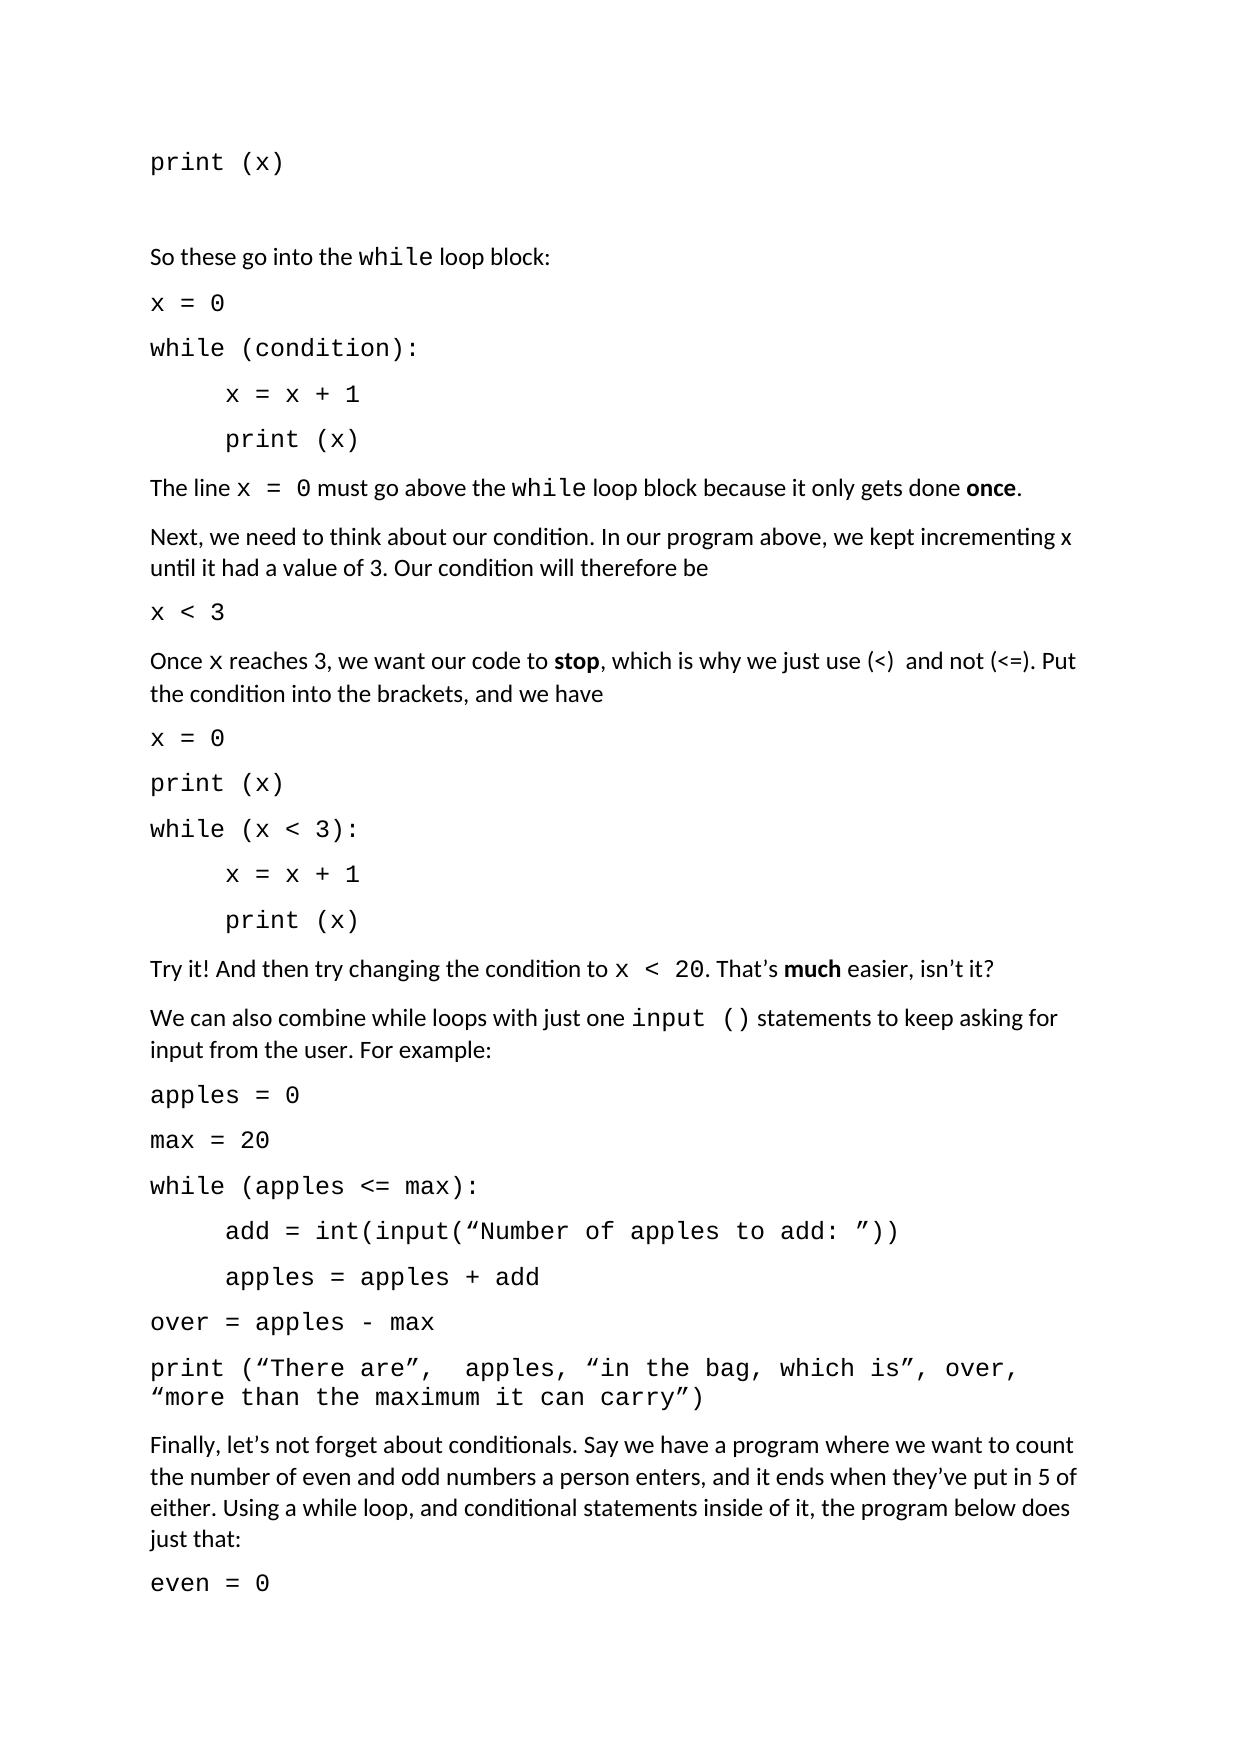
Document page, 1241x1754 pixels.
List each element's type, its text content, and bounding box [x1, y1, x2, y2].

text So these go into the while loop block: [150, 241, 1090, 273]
text x = 0 [150, 290, 1090, 318]
text x = 0 [150, 726, 1090, 754]
text max = 20 [150, 1128, 1090, 1156]
text over = apples - max [150, 1310, 1090, 1338]
text add = int(input(“Number of apples to add: ”)) [150, 1219, 1090, 1247]
text apples = apples + add [150, 1264, 1090, 1293]
text x = x + 1 [150, 381, 1090, 409]
text print (“There are”, apples, “in the bag, which is”, over, “more than the maximum it can carry”) [150, 1355, 1090, 1412]
text apples = 0 [150, 1082, 1090, 1111]
text while (x < 3): [150, 817, 1090, 845]
text Once x reaches 3, we want our code to stop, which is why we just use (<) and not (<=). Put the condition into the brackets, and we have [150, 646, 1090, 708]
text Try it! And then try changing the condition to x < 20. That’s much easier, isn’t it? [150, 953, 1090, 985]
text The line x = 0 must go above the while loop block because it only gets done once. [150, 472, 1090, 504]
text print (x) [150, 150, 1090, 178]
text We can also combine while loops with just one input () statements to keep asking for input from the user. For example: [150, 1002, 1090, 1065]
text while (condition): [150, 336, 1090, 364]
text print (x) [150, 908, 1090, 936]
text x < 3 [150, 600, 1090, 628]
text Finally, let’s not forget about conditionals. Say we have a program where we want to count the number of even and odd numbers a person enters, and it ends when they’ve put in 5 of either. Using a while loop, and conditional statements inside of it, the program below does just that: [150, 1430, 1090, 1553]
text print (x) [150, 771, 1090, 799]
text x = x + 1 [150, 862, 1090, 890]
text while (apples <= max): [150, 1173, 1090, 1202]
text even = 0 [150, 1571, 1090, 1599]
text Next, we need to think about our condition. In our program above, we kept incrementing x until it had a value of 3. Our condition will therefore be [150, 521, 1090, 583]
text print (x) [150, 427, 1090, 455]
